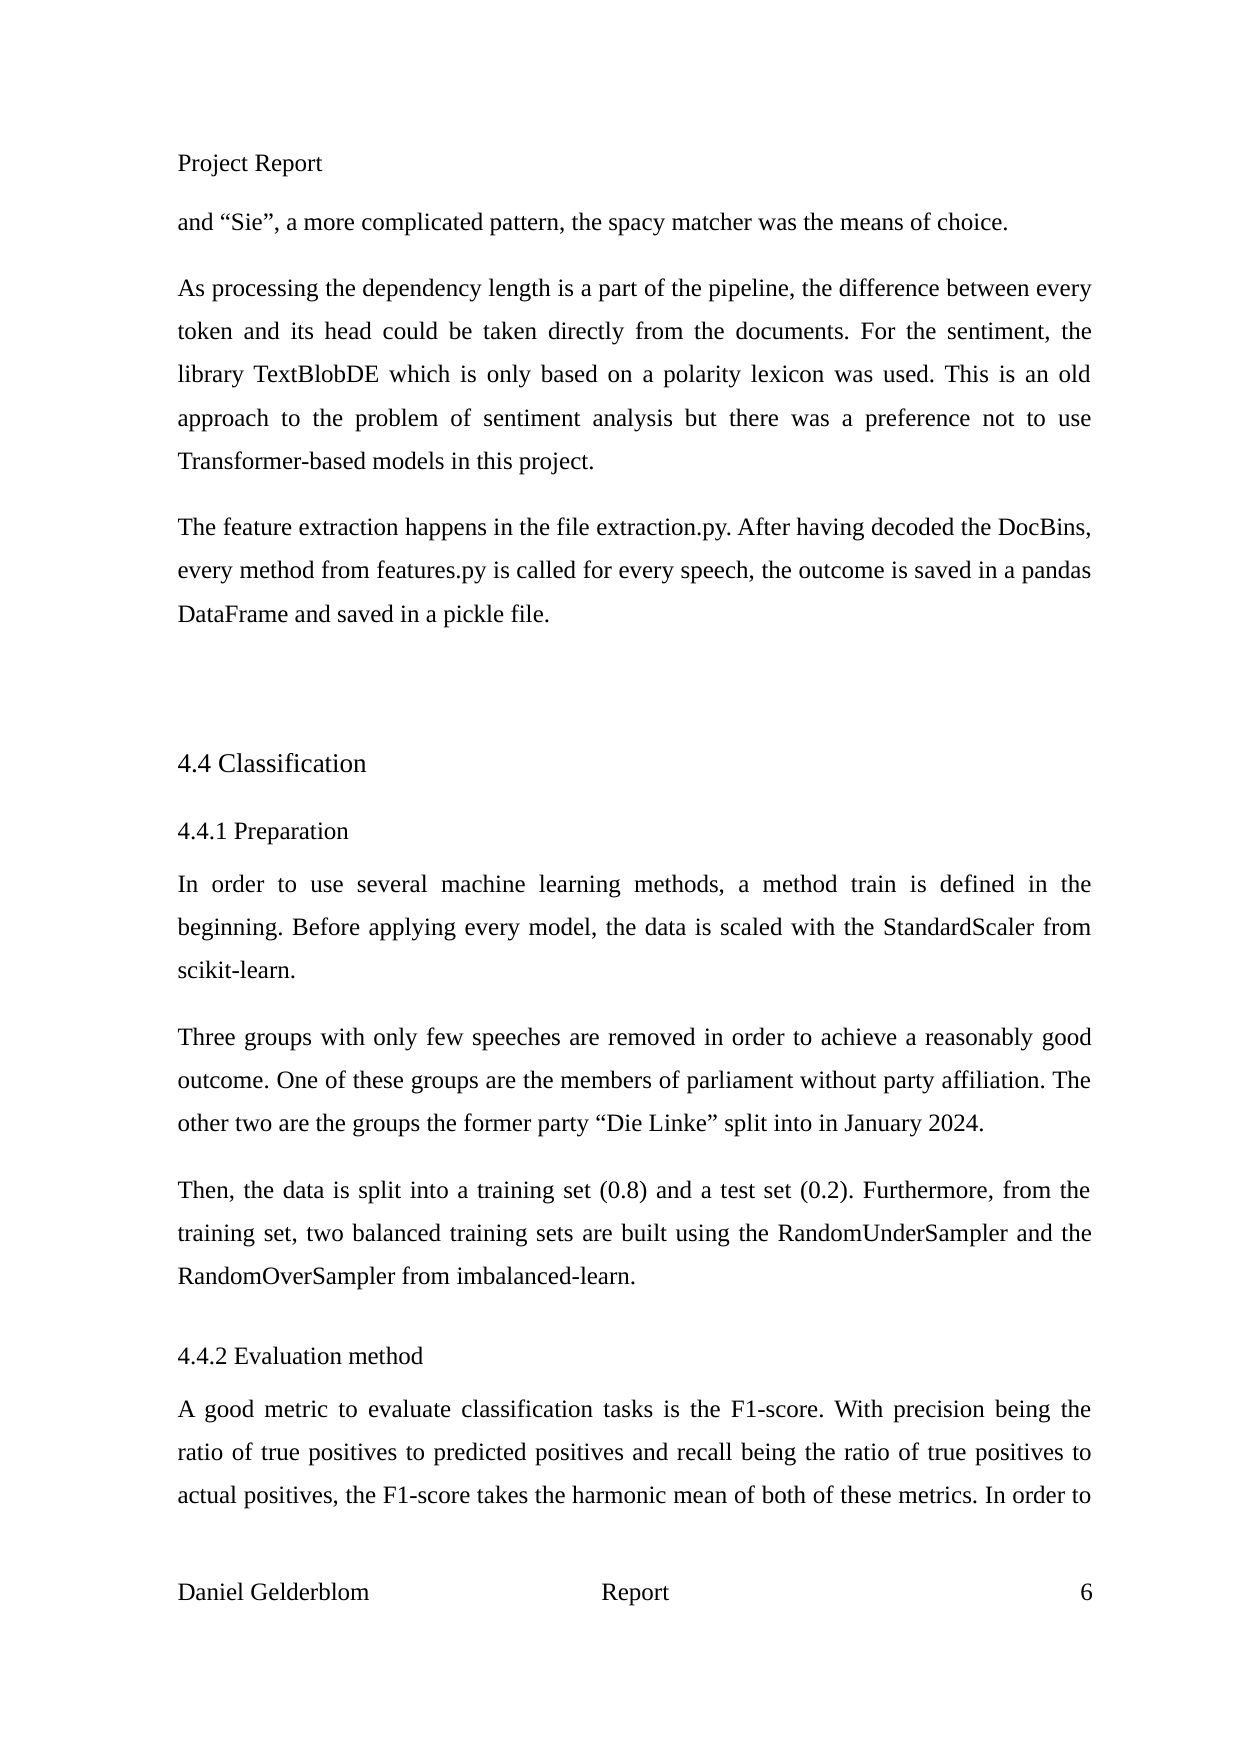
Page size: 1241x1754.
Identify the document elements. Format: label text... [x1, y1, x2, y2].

text The feature extraction happens in the file extraction.py. After having decoded the DocBins, every method from features.py is called for every speech, the outcome is saved in a pandas DataFrame and saved in a pickle file. [177, 512, 1093, 627]
text A good metric to evaluate classification tasks is the F1-score. With precision being the ratio of true positives to predicted positives and recall being the ratio of true positives to actual positives, the F1-score takes the harmonic mean of both of these metrics. In order to [177, 1394, 1093, 1509]
subtitle 4.4.2 Evaluation method [177, 1341, 1093, 1369]
text and “Sie”, a more complicated pattern, the spacy matcher was the means of choice. [177, 207, 1093, 235]
text Then, the data is split into a training set (0.8) and a test set (0.2). Furthermore, from the training set, two balanced training sets are built using the RandomUnderSampler and the RandomOverSampler from imbalanced-learn. [177, 1175, 1093, 1290]
subtitle 4.4 Classification [177, 747, 1093, 778]
subtitle 4.4.1 Preparation [177, 816, 1093, 844]
text Three groups with only few speeches are removed in order to achieve a reasonably good outcome. One of these groups are the members of parliament without party affiliation. The other two are the groups the former party “Die Linke” split into in January 2024. [177, 1022, 1093, 1137]
text In order to use several machine learning methods, a method train is defined in the beginning. Before applying every model, the data is scaled with the StandardScaler from scikit-learn. [177, 869, 1093, 984]
text As processing the dependency length is a part of the pipeline, the difference between every token and its head could be taken directly from the documents. For the sentiment, the library TextBlobDE which is only based on a polarity lexicon was used. This is an old approach to the problem of sentiment analysis but there was a preference not to use Transformer-based models in this project. [177, 273, 1093, 474]
